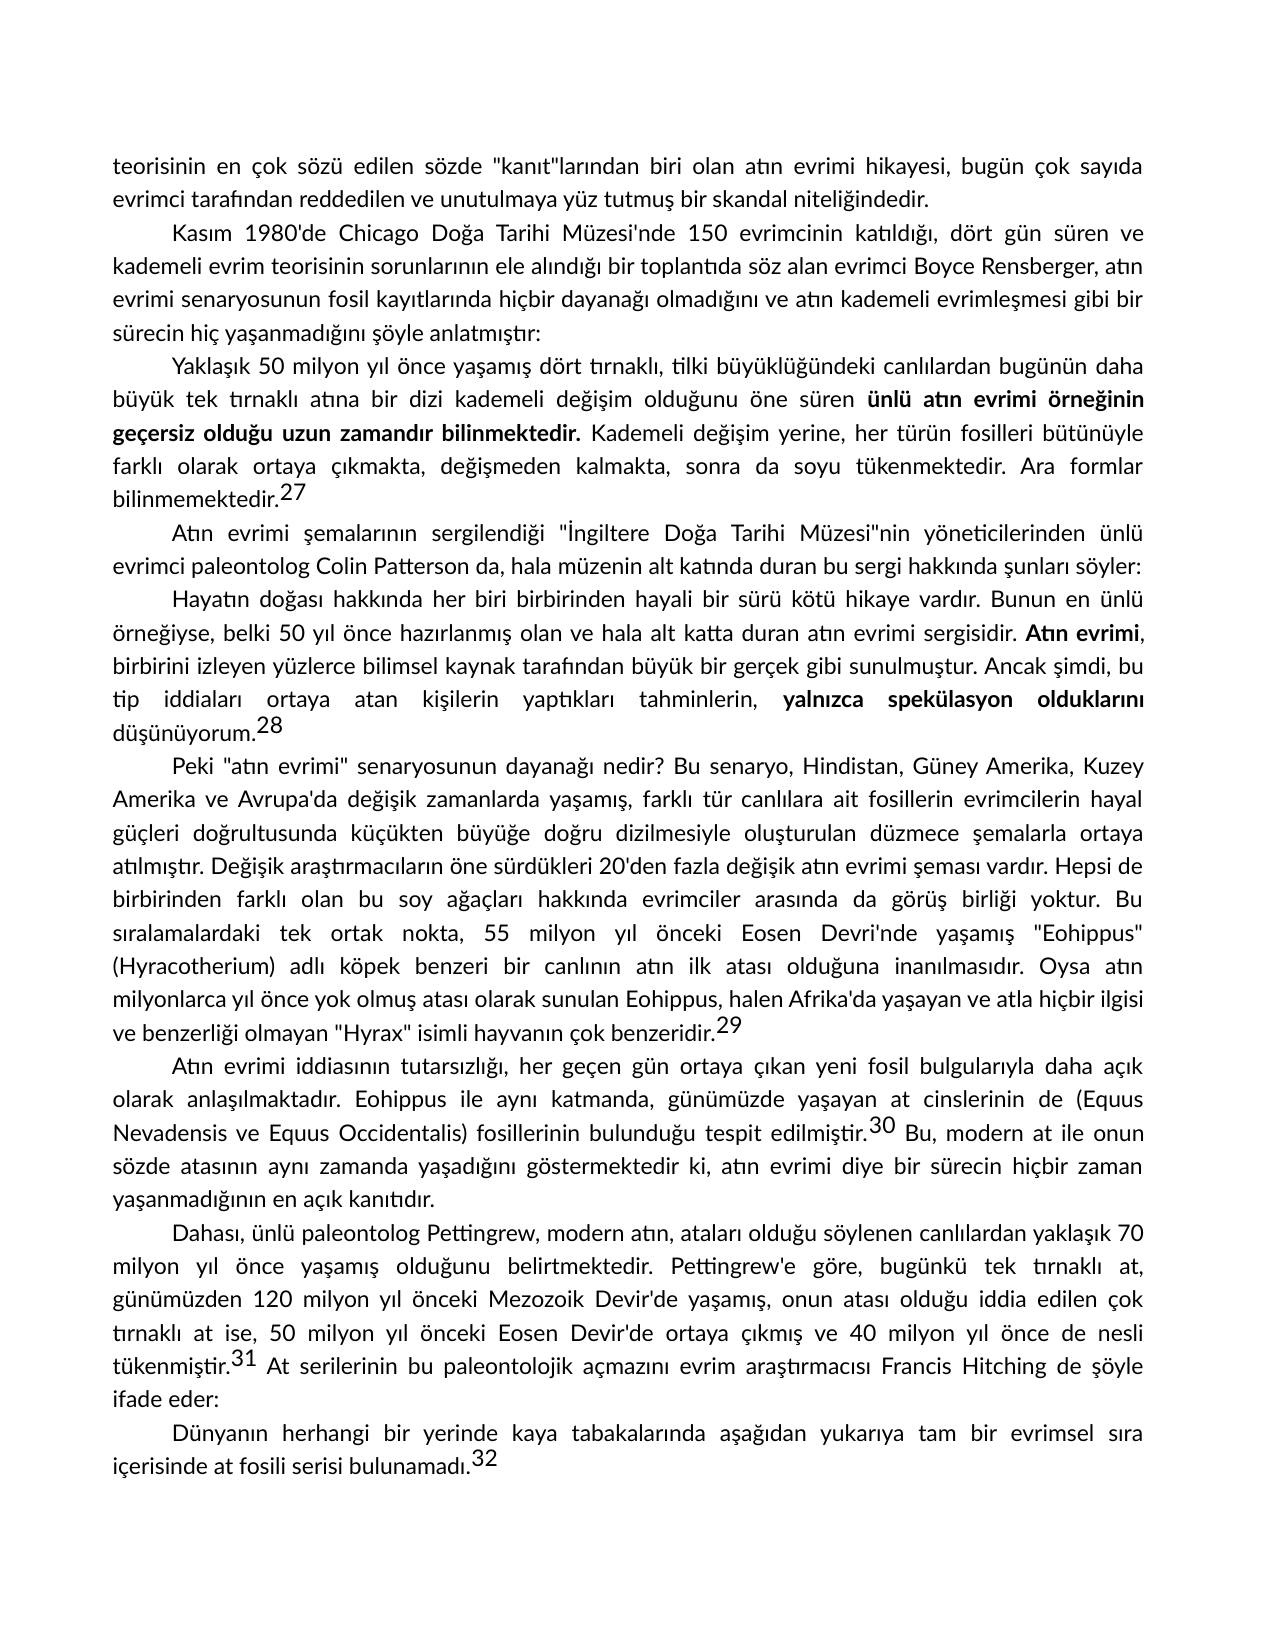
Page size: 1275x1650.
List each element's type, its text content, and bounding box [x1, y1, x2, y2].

text Kasım 1980'de Chicago Doğa Tarihi Müzesi'nde 150 evrimcinin katıldığı, dört gün süren ve kademeli evrim teorisinin sorunlarının ele alındığı bir toplantıda söz alan evrimci Boyce Rensberger, atın evrimi senaryosunun fosil kayıtlarında hiçbir dayanağı olmadığını ve atın kademeli evrimleşmesi gibi bir sürecin hiç yaşanmadığını şöyle anlatmıştır: [112, 214, 1145, 348]
text Peki "atın evrimi" senaryosunun dayanağı nedir? Bu senaryo, Hindistan, Güney Amerika, Kuzey Amerika ve Avrupa'da değişik zamanlarda yaşamış, farklı tür canlılara ait fosillerin evrimcilerin hayal güçleri doğrultusunda küçükten büyüğe doğru dizilmesiyle oluşturulan düzmece şemalarla ortaya atılmıştır. Değişik araştırmacıların öne sürdükleri 20'den fazla değişik atın evrimi şeması vardır. Hepsi de birbirinden farklı olan bu soy ağaçları hakkında evrimciler arasında da görüş birliği yoktur. Bu sıralamalardaki tek ortak nokta, 55 milyon yıl önceki Eosen Devri'nde yaşamış "Eohippus" (Hyracotherium) adlı köpek benzeri bir canlının atın ilk atası olduğuna inanılmasıdır. Oysa atın milyonlarca yıl önce yok olmuş atası olarak sunulan Eohippus, halen Afrika'da yaşayan ve atla hiçbir ilgisi ve benzerliği olmayan "Hyrax" isimli hayvanın çok benzeridir.29 [112, 748, 1145, 1048]
text Atın evrimi iddiasının tutarsızlığı, her geçen gün ortaya çıkan yeni fosil bulgularıyla daha açık olarak anlaşılmaktadır. Eohippus ile aynı katmanda, günümüzde yaşayan at cinslerinin de (Equus Nevadensis ve Equus Occidentalis) fosillerinin bulunduğu tespit edilmiştir.30 Bu, modern at ile onun sözde atasının aynı zamanda yaşadığını göstermektedir ki, atın evrimi diye bir sürecin hiçbir zaman yaşanmadığının en açık kanıtıdır. [112, 1048, 1145, 1214]
text Atın evrimi şemalarının sergilendiği "İngiltere Doğa Tarihi Müzesi"nin yöneticilerinden ünlü evrimci paleontolog Colin Patterson da, hala müzenin alt katında duran bu sergi hakkında şunları söyler: [112, 514, 1145, 581]
text Yaklaşık 50 milyon yıl önce yaşamış dört tırnaklı, tilki büyüklüğündeki canlılardan bugünün daha büyük tek tırnaklı atına bir dizi kademeli değişim olduğunu öne süren ünlü atın evrimi örneğinin geçersiz olduğu uzun zamandır bilinmektedir. Kademeli değişim yerine, her türün fosilleri bütünüyle farklı olarak ortaya çıkmakta, değişmeden kalmakta, sonra da soyu tükenmektedir. Ara formlar bilinmemektedir.27 [112, 348, 1145, 514]
text Dahası, ünlü paleontolog Pettingrew, modern atın, ataları olduğu söylenen canlılardan yaklaşık 70 milyon yıl önce yaşamış olduğunu belirtmektedir. Pettingrew'e göre, bugünkü tek tırnaklı at, günümüzden 120 milyon yıl önceki Mezozoik Devir'de yaşamış, onun atası olduğu iddia edilen çok tırnaklı at ise, 50 milyon yıl önceki Eosen Devir'de ortaya çıkmış ve 40 milyon yıl önce de nesli tükenmiştir.31 At serilerinin bu paleontolojik açmazını evrim araştırmacısı Francis Hitching de şöyle ifade eder: [112, 1214, 1145, 1414]
text Hayatın doğası hakkında her biri birbirinden hayali bir sürü kötü hikaye vardır. Bunun en ünlü örneğiyse, belki 50 yıl önce hazırlanmış olan ve hala alt katta duran atın evrimi sergisidir. Atın evrimi, birbirini izleyen yüzlerce bilimsel kaynak tarafından büyük bir gerçek gibi sunulmuştur. Ancak şimdi, bu tip iddiaları ortaya atan kişilerin yaptıkları tahminlerin, yalnızca spekülasyon olduklarını düşünüyorum.28 [112, 581, 1145, 748]
text Dünyanın herhangi bir yerinde kaya tabakalarında aşağıdan yukarıya tam bir evrimsel sıra içerisinde at fosili serisi bulunamadı.32 [112, 1414, 1145, 1481]
text teorisinin en çok sözü edilen sözde "kanıt"larından biri olan atın evrimi hikayesi, bugün çok sayıda evrimci tarafından reddedilen ve unutulmaya yüz tutmuş bir skandal niteliğindedir. [112, 148, 1145, 214]
